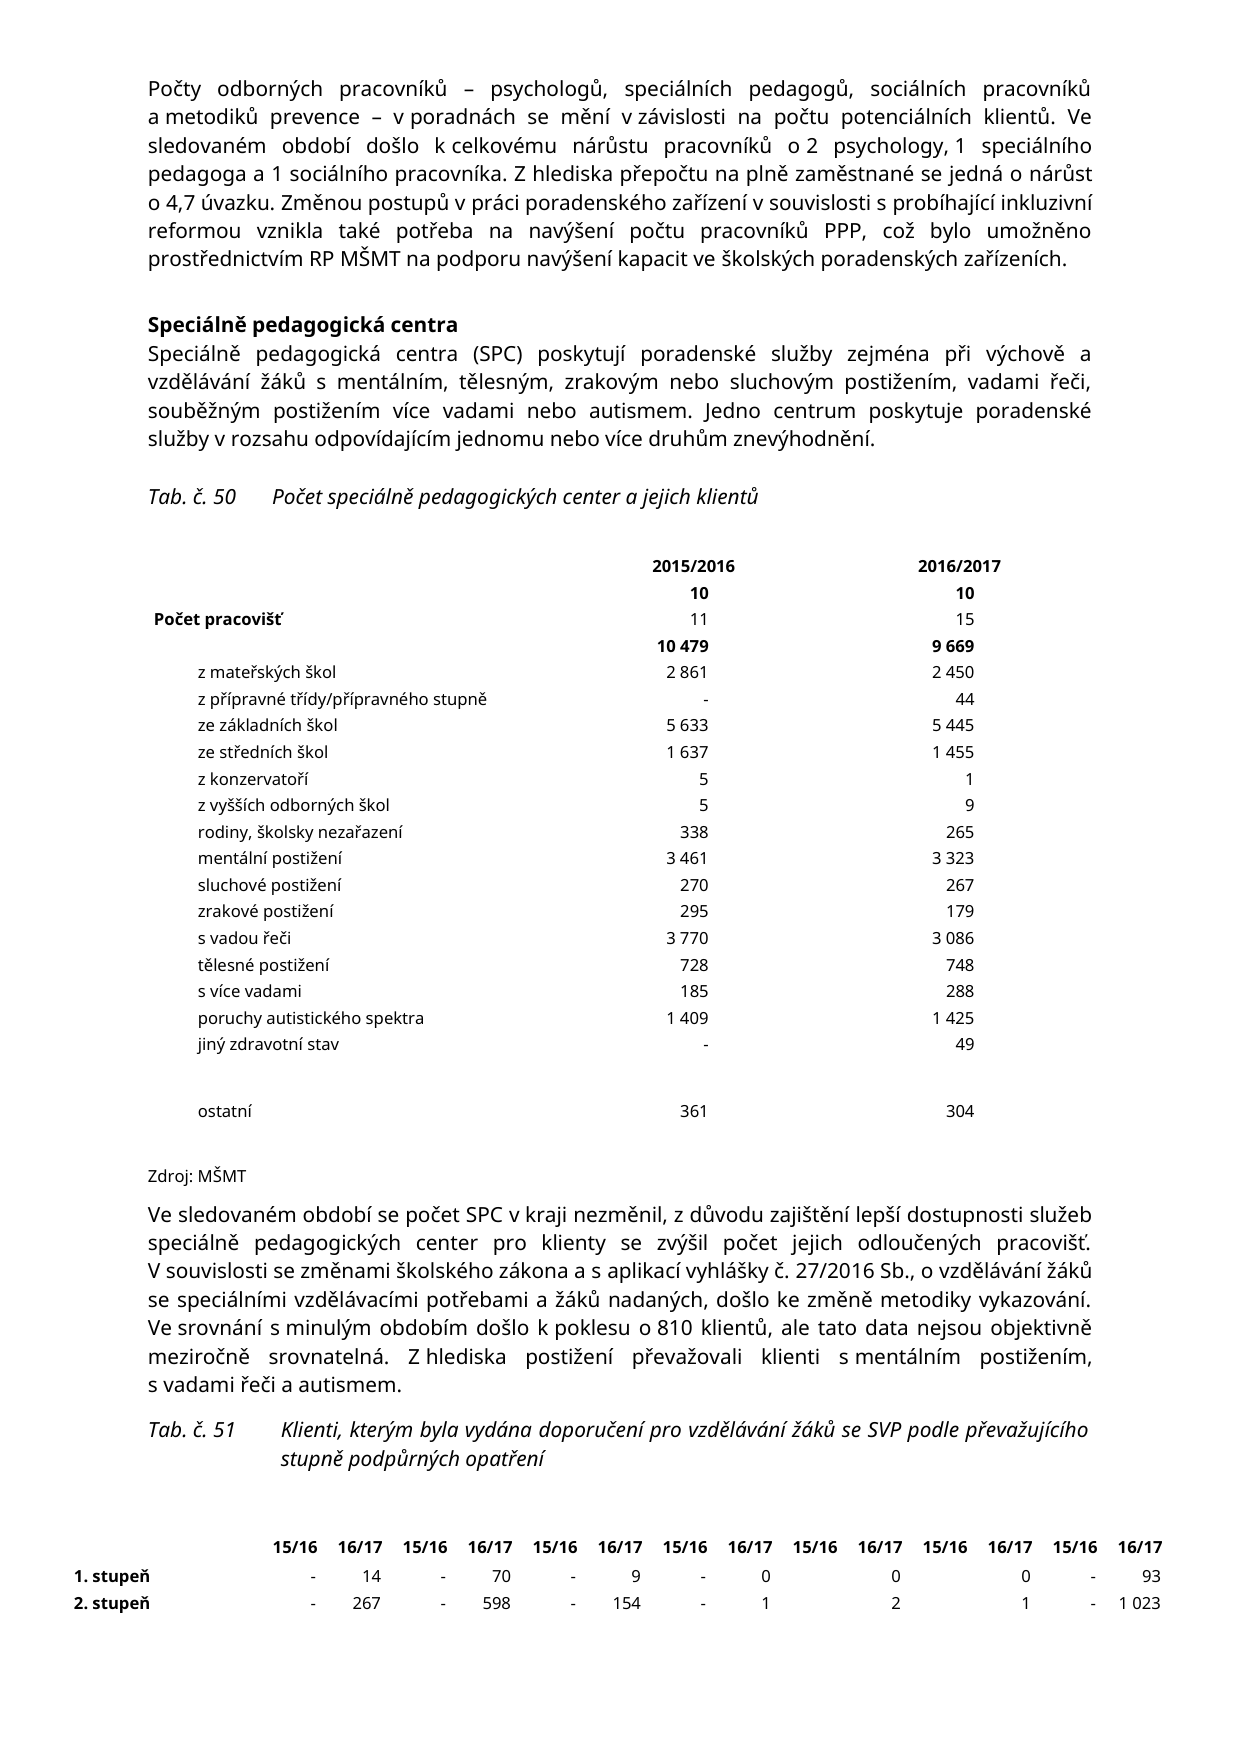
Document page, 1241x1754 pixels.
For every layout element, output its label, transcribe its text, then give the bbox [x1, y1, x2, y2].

table_cell - [393, 1564, 457, 1589]
table_cell 338 [561, 819, 826, 844]
table_cell 265 [827, 819, 1092, 844]
table_cell 15/16 [913, 1532, 977, 1562]
table_cell 1 023 [1108, 1590, 1172, 1616]
table_cell 2 861 [561, 660, 826, 685]
table_cell 10 [827, 580, 1092, 605]
table_cell s vadou řeči [192, 925, 560, 951]
table_cell [913, 1564, 977, 1589]
table_cell 9 [588, 1564, 652, 1589]
table_cell 9 [827, 793, 1092, 818]
table_cell 728 [561, 952, 826, 977]
table_cell 44 [827, 686, 1092, 712]
table_cell 1 409 [561, 1005, 826, 1030]
table_cell 1 [827, 766, 1092, 791]
table_cell 15/16 [393, 1532, 457, 1562]
table_cell 9 669 [827, 633, 1092, 658]
table_header VOŠ [783, 1486, 912, 1531]
table_cell [783, 1590, 847, 1616]
table_cell 1 455 [827, 739, 1092, 765]
table_cell - [393, 1590, 457, 1616]
table_header SŠ [523, 1486, 652, 1531]
table_cell - [653, 1590, 717, 1616]
table_cell rodiny, školsky nezařazení [192, 819, 560, 844]
table_cell - [1043, 1590, 1107, 1616]
table_cell 16/17 [328, 1532, 392, 1562]
table_cell Počet SPC [148, 580, 560, 605]
table_cell z přípravné třídy/přípravného stupně [192, 686, 560, 712]
table_cell 154 [588, 1590, 652, 1616]
table_cell poruchy autistického spektra [192, 1005, 560, 1030]
table_header Stupeň podpůrných opatření [68, 1486, 262, 1562]
table_cell 270 [561, 872, 826, 898]
table_cell 3 461 [561, 846, 826, 871]
table_cell 748 [827, 952, 1092, 977]
table_cell 11 [561, 606, 826, 632]
table_cell 3 770 [561, 925, 826, 951]
table_cell 15 [827, 606, 1092, 632]
table_cell z konzervatoří [192, 766, 560, 791]
table_cell 1 [718, 1590, 782, 1616]
table_cell 3 086 [827, 925, 1092, 951]
table_cell 16/17 [458, 1532, 522, 1562]
table_cell - [263, 1564, 327, 1589]
table_cell 14 [328, 1564, 392, 1589]
table_cell 10 479 [561, 633, 826, 658]
table_cell mentální postižení [192, 846, 560, 871]
table_cell 5 [561, 793, 826, 818]
table_cell 15/16 [1043, 1532, 1107, 1562]
table_cell 1 637 [561, 739, 826, 765]
table_cell jiný zdravotní stav [192, 1031, 560, 1057]
table_cell 2 [848, 1590, 912, 1616]
table_cell 10 [561, 580, 826, 605]
table_header Školní rok [561, 524, 1092, 552]
table_header ZŠ [393, 1486, 522, 1531]
table_cell sluchové postižení [192, 872, 560, 898]
table_cell 0 [848, 1564, 912, 1589]
table_cell 361 [561, 1058, 826, 1163]
table_cell tělesné postižení [192, 952, 560, 977]
table_cell [913, 1590, 977, 1616]
table_cell 267 [328, 1590, 392, 1616]
table_cell - [561, 1031, 826, 1057]
table_cell 93 [1108, 1564, 1172, 1589]
table_cell 2016/2017 [827, 553, 1092, 579]
table_cell 16/17 [588, 1532, 652, 1562]
table_cell - [263, 1590, 327, 1616]
text Počty odborných pracovníků – psychologů, speciálních pedagogů, sociálních pracovníků a metodiků prevence – v poradnách se mění v závislosti na počtu potenciálních klientů. Ve sledovaném období došlo k celkovému nárůstu pracovníků o 2 psychology, 1 speciálního pedagoga a 1 sociálního pracovníka. Z hlediska přepočtu na plně zaměstnané se jedná o nárůst o 4,7 úvazku. Změnou postupů v práci poradenského zařízení v souvislosti s probíhající inkluzivní reformou vznikla také potřeba na navýšení počtu pracovníků PPP, což bylo umožněno prostřednictvím RP MŠMT na podporu navýšení kapacit ve školských poradenských zařízeních. [148, 74, 1092, 273]
table_cell 0 [718, 1564, 782, 1589]
table_cell 2015/2016 [561, 553, 826, 579]
table_cell dle působiště [148, 660, 191, 844]
text Speciálně pedagogická centra [148, 310, 1092, 339]
table_cell 70 [458, 1564, 522, 1589]
table_cell 0 [978, 1564, 1042, 1589]
table_cell - [1043, 1564, 1107, 1589]
table_cell - [561, 686, 826, 712]
table_cell z mateřských škol [192, 660, 560, 685]
table_cell 5 [561, 766, 826, 791]
text Zdroj: MŠMT [148, 1165, 1092, 1187]
table_cell 1. stupeň [68, 1564, 262, 1589]
table_cell 185 [561, 978, 826, 1004]
table_cell 304 [827, 1058, 1092, 1163]
table_header Konzervatoře [653, 1486, 782, 1531]
table_cell 1 425 [827, 1005, 1092, 1030]
text Ve sledovaném období se počet SPC v kraji nezměnil, z důvodu zajištění lepší dostupnosti služeb speciálně pedagogických center pro klienty se zvýšil počet jejich odloučených pracovišť. V souvislosti se změnami školského zákona a s aplikací vyhlášky č. 27/2016 Sb., o vzdělávání žáků se speciálními vzdělávacími potřebami a žáků nadaných, došlo ke změně metodiky vykazování. Ve srovnání s minulým obdobím došlo k poklesu o 810 klientů, ale tato data nejsou objektivně meziročně srovnatelná. Z hlediska postižení převažovali klienti s mentálním postižením, s vadami řeči a autismem. [148, 1200, 1092, 1399]
table_header Speciálně pedagogická centra a klienti [148, 524, 560, 579]
table_cell zrakové postižení [192, 899, 560, 924]
table_cell 16/17 [848, 1532, 912, 1562]
table_cell 5 445 [827, 713, 1092, 738]
table_cell 267 [827, 872, 1092, 898]
table_cell 179 [827, 899, 1092, 924]
list Klienti, kterým byla vydána doporučení pro vzdělávání žáků se SVP podle převažujícího stupně podpůrných opatření [148, 1415, 1092, 1472]
table_cell 49 [827, 1031, 1092, 1057]
list Počet speciálně pedagogických center a jejich klientů [148, 482, 1092, 510]
table_cell Počet pracovišť [148, 606, 560, 632]
table_cell ostatní [192, 1058, 560, 1163]
table_cell ze středních škol [192, 739, 560, 765]
table_cell 15/16 [653, 1532, 717, 1562]
table_cell 16/17 [978, 1532, 1042, 1562]
table_cell 15/16 [263, 1532, 327, 1562]
text Speciálně pedagogická centra (SPC) poskytují poradenské služby zejména při výchově a vzdělávání žáků s mentálním, tělesným, zrakovým nebo sluchovým postižením, vadami řeči, souběžným postižením více vadami nebo autismem. Jedno centrum poskytuje poradenské služby v rozsahu odpovídajícím jednomu nebo více druhům znevýhodnění. [148, 339, 1092, 453]
table_cell - [653, 1564, 717, 1589]
table_cell z vyšších odborných škol [192, 793, 560, 818]
table_cell 15/16 [783, 1532, 847, 1562]
table_cell - [523, 1590, 587, 1616]
table_cell s více vadami [192, 978, 560, 1004]
table_cell 16/17 [718, 1532, 782, 1562]
table_cell 288 [827, 978, 1092, 1004]
table_cell - [523, 1564, 587, 1589]
table_cell 16/17 [1108, 1532, 1172, 1562]
table_cell Celkem klientů [148, 633, 560, 658]
table_cell 3 323 [827, 846, 1092, 871]
table_header Školská zařízení [913, 1486, 1042, 1531]
table_header Celkem [1043, 1486, 1172, 1531]
table_cell 2. stupeň [68, 1590, 262, 1616]
table_header MŠ [263, 1486, 392, 1531]
table_cell 2 450 [827, 660, 1092, 685]
table_cell [783, 1564, 847, 1589]
table_cell 15/16 [523, 1532, 587, 1562]
table_cell ze základních škol [192, 713, 560, 738]
table_cell 598 [458, 1590, 522, 1616]
table_cell 1 [978, 1590, 1042, 1616]
table_cell dle převažujícího závěru vyšetření [148, 846, 191, 1163]
table_cell 295 [561, 899, 826, 924]
table_cell 5 633 [561, 713, 826, 738]
